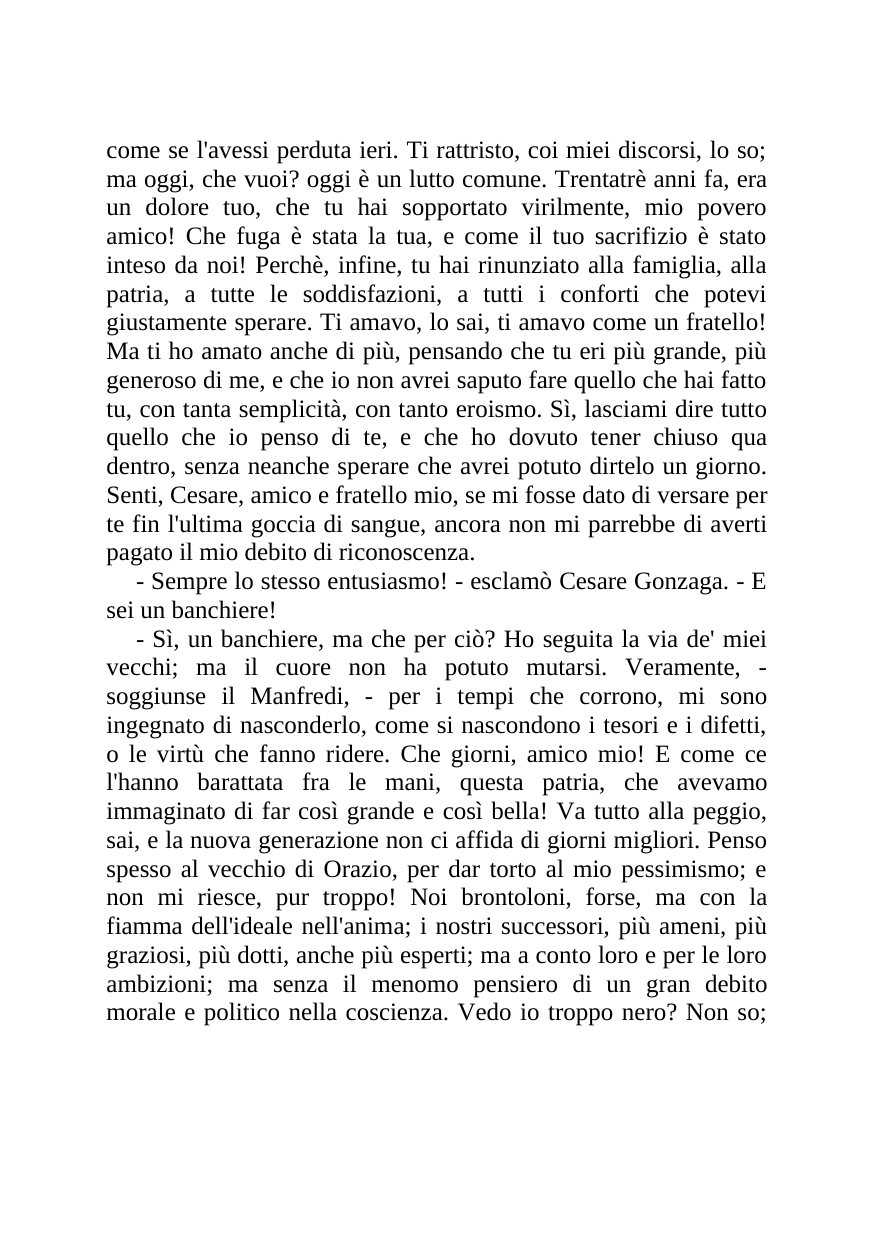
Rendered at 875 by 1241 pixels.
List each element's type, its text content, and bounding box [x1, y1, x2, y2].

text come se l'avessi perduta ieri. Ti rattristo, coi miei discorsi, lo so; ma oggi, che vuoi? oggi è un lutto comune. Trentatrè anni fa, era un dolore tuo, che tu hai sopportato virilmente, mio povero amico! Che fuga è stata la tua, e come il tuo sacrifizio è stato inteso da noi! Perchè, infine, tu hai rinunziato alla famiglia, alla patria, a tutte le soddisfazioni, a tutti i conforti che potevi giustamente sperare. Ti amavo, lo sai, ti amavo come un fratello! Ma ti ho amato anche di più, pensando che tu eri più grande, più generoso di me, e che io non avrei saputo fare quello che hai fatto tu, con tanta semplicità, con tanto eroismo. Sì, lasciami dire tutto quello che io penso di te, e che ho dovuto tener chiuso qua dentro, senza neanche sperare che avrei potuto dirtelo un giorno. Senti, Cesare, amico e fratello mio, se mi fosse dato di versare per te fin l'ultima goccia di sangue, ancora non mi parrebbe di averti pagato il mio debito di riconoscenza. [106, 135, 768, 566]
text - Sì, un banchiere, ma che per ciò? Ho seguita la via de' miei vecchi; ma il cuore non ha potuto mutarsi. Veramente, - soggiunse il Manfredi, - per i tempi che corrono, mi sono ingegnato di nasconderlo, come si nascondono i tesori e i difetti, o le virtù che fanno ridere. Che giorni, amico mio! E come ce l'hanno barattata fra le mani, questa patria, che avevamo immaginato di far così grande e così bella! Va tutto alla peggio, sai, e la nuova generazione non ci affida di giorni migliori. Penso spesso al vecchio di Orazio, per dar torto al mio pessimismo; e non mi riesce, pur troppo! Noi brontoloni, forse, ma con la fiamma dell'ideale nell'anima; i nostri successori, più ameni, più graziosi, più dotti, anche più esperti; ma a conto loro e per le loro ambizioni; ma senza il menomo pensiero di un gran debito morale e politico nella coscienza. Vedo io troppo nero? Non so; [106, 624, 768, 1026]
text - Sempre lo stesso entusiasmo! - esclamò Cesare Gonzaga. - E sei un banchiere! [106, 566, 768, 624]
